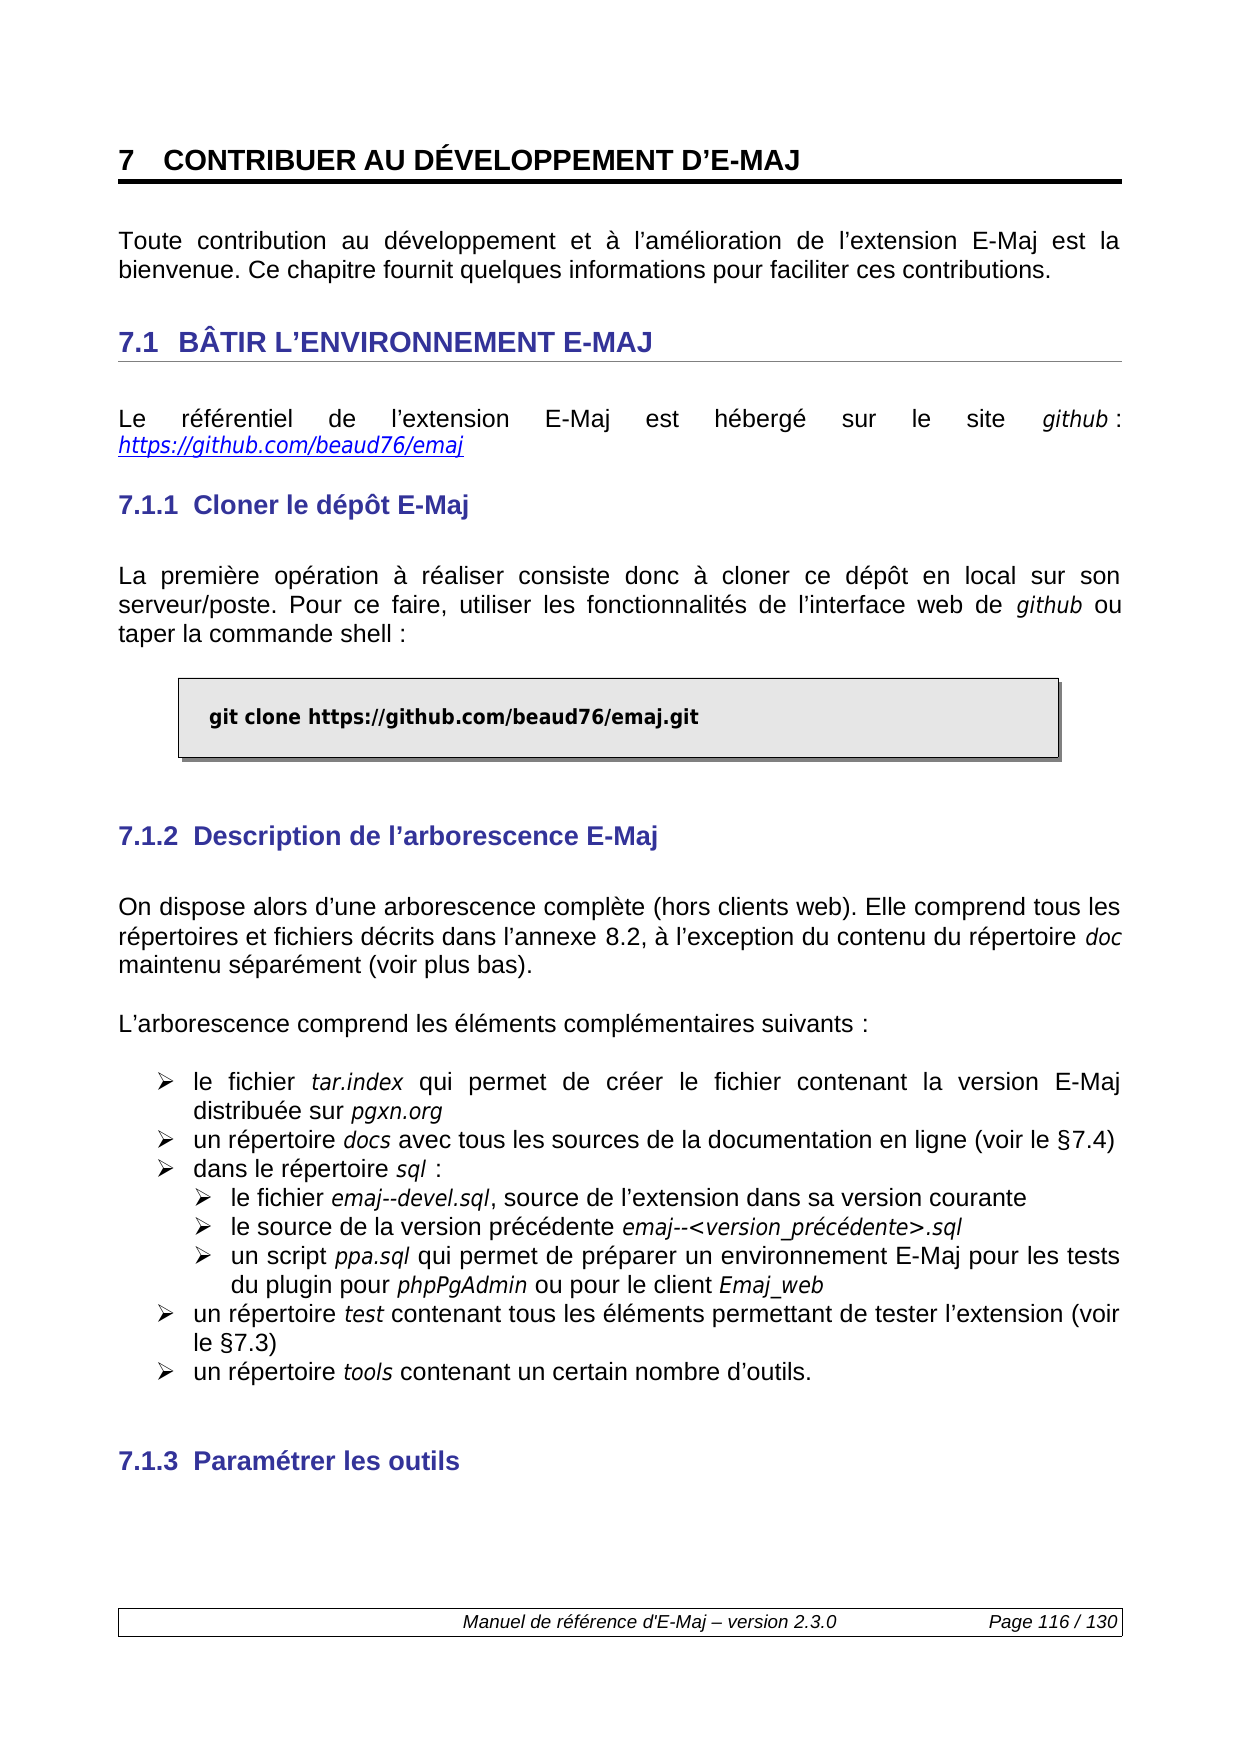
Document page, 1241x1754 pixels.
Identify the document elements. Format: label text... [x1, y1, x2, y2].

subtitle Contribuer au développement d’E-Maj [118, 143, 1122, 179]
text L’arborescence comprend les éléments complémentaires suivants : [118, 1008, 1122, 1038]
text La première opération à réaliser consiste donc à cloner ce dépôt en local sur son serveur/poste. Pour ce faire, utiliser les fonctionnalités de l’interface web de github ou taper la commande shell : [118, 561, 1122, 648]
text Le référentiel de l’extension E-Maj est hébergé sur le site github : https://github.com/beaud76/emaj [118, 403, 1122, 459]
text Toute contribution au développement et à l’amélioration de l’extension E-Maj est la bienvenue. Ce chapitre fournit quelques informations pour faciliter ces contributions. [118, 226, 1122, 284]
list dans le répertoire sql : [156, 1154, 1122, 1183]
list le fichier tar.index qui permet de créer le fichier contenant la version E-Maj distribuée sur pgxn.org [156, 1067, 1122, 1125]
list un répertoire test contenant tous les éléments permettant de tester l’extension (voir le §7.3) [156, 1299, 1122, 1357]
list le source de la version précédente emaj--<version_précédente>.sql [193, 1212, 1122, 1241]
list un script ppa.sql qui permet de préparer un environnement E-Maj pour les tests du plugin pour phpPgAdmin ou pour le client Emaj_web [193, 1241, 1122, 1299]
subtitle Bâtir l’environnement E-Maj [118, 325, 1122, 361]
subtitle Cloner le dépôt E-Maj [118, 488, 1122, 519]
list le fichier emaj--devel.sql, source de l’extension dans sa version courante [193, 1183, 1122, 1212]
subtitle Paramétrer les outils [118, 1444, 1122, 1476]
text On dispose alors d’une arborescence complète (hors clients web). Elle comprend tous les répertoires et fichiers décrits dans l’annexe 8.2, à l’exception du contenu du répertoire doc maintenu séparément (voir plus bas). [118, 892, 1122, 979]
list un répertoire tools contenant un certain nombre d’outils. [156, 1357, 1122, 1386]
list un répertoire docs avec tous les sources de la documentation en ligne (voir le §7.4) [156, 1125, 1122, 1154]
subtitle Description de l’arborescence E-Maj [118, 820, 1122, 851]
text git clone https://github.com/beaud76/emaj.git [179, 702, 1058, 726]
